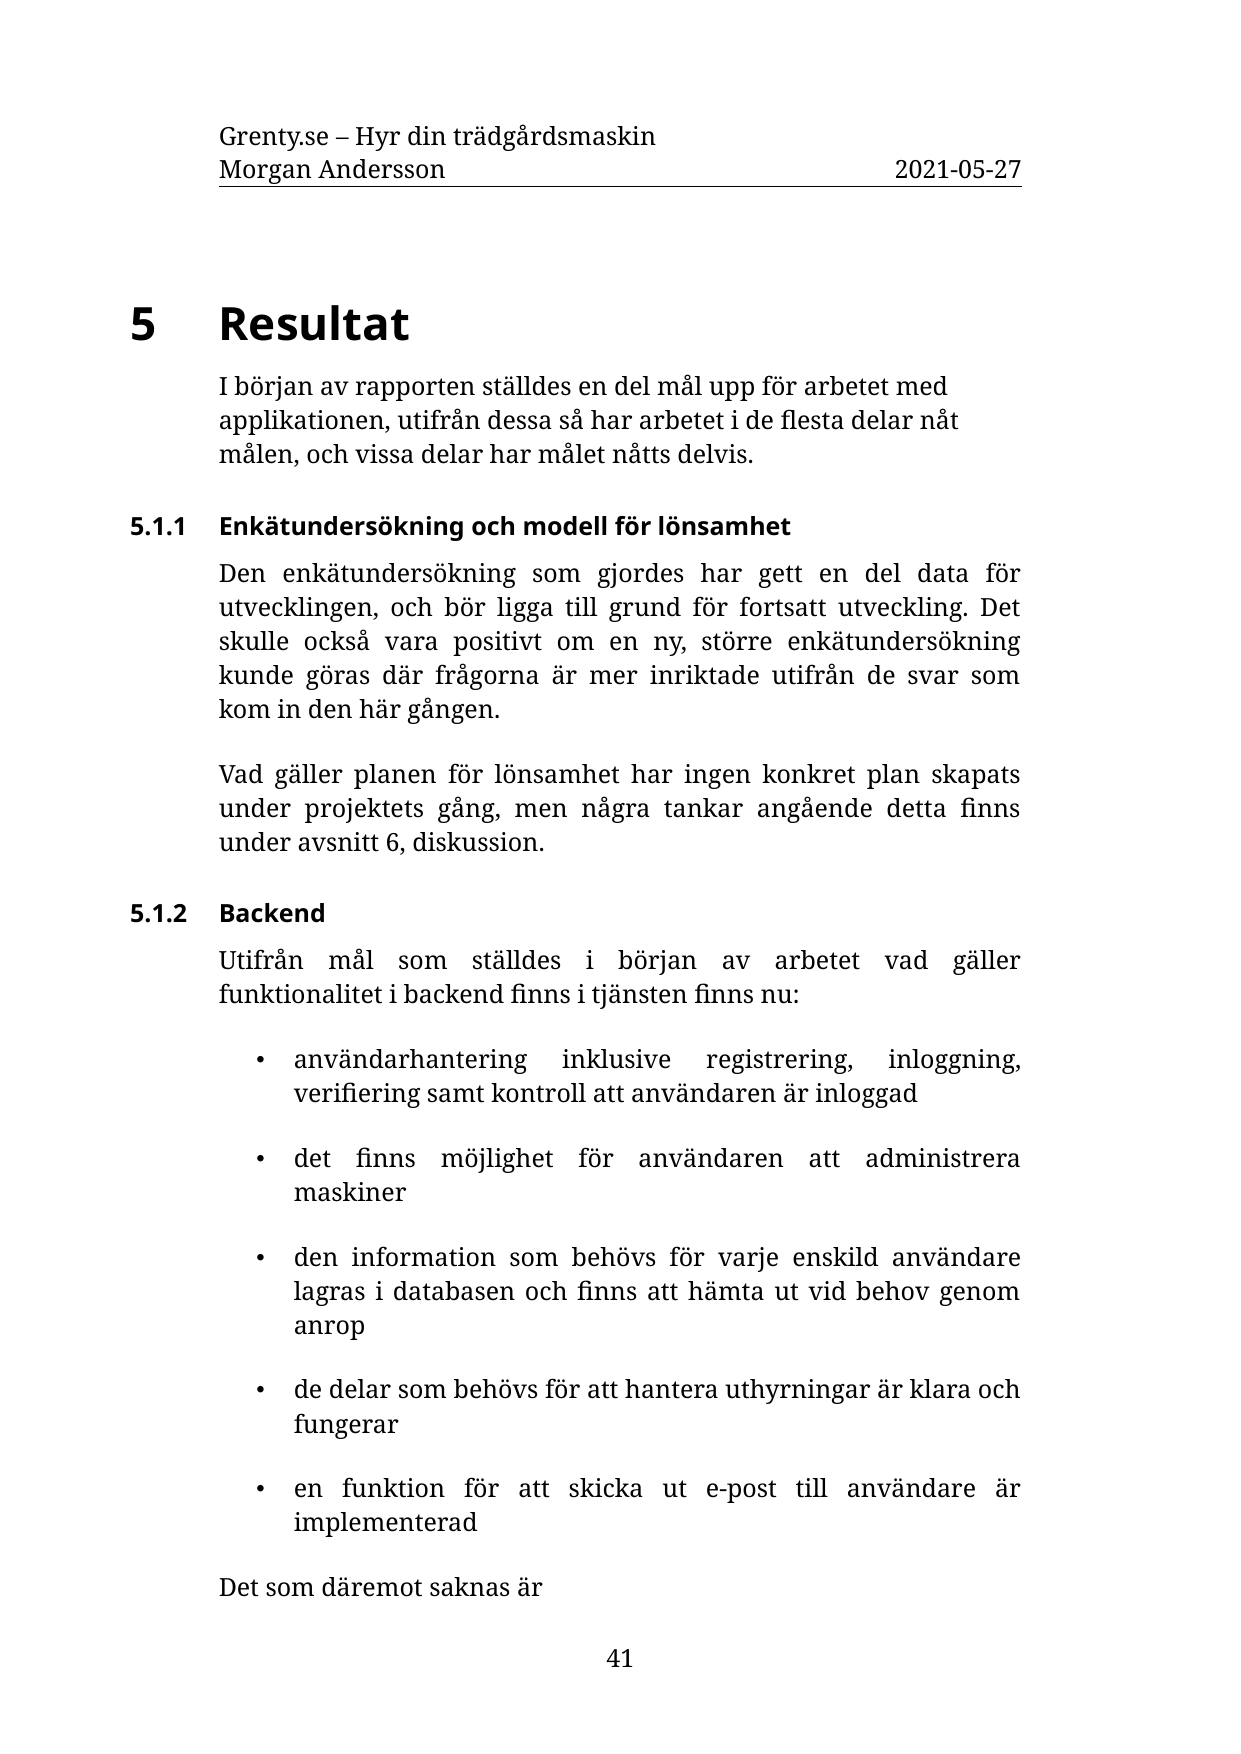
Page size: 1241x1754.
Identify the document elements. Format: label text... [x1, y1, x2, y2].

text Vad gäller planen för lönsamhet har ingen konkret plan skapats under projektets gång, men några tankar angående detta finns under avsnitt 6, diskussion. [218, 756, 1022, 858]
list användarhantering inklusive registrering, inloggning, verifiering samt kontroll att användaren är inloggad [256, 1042, 1022, 1110]
text I början av rapporten ställdes en del mål upp för arbetet med applikationen, utifrån dessa så har arbetet i de flesta delar nåt målen, och vissa delar har målet nåtts delvis. [218, 369, 1022, 471]
subtitle Resultat [130, 291, 1022, 353]
list den information som behövs för varje enskild användare lagras i databasen och finns att hämta ut vid behov genom anrop [256, 1239, 1022, 1341]
list de delar som behövs för att hantera uthyrningar är klara och fungerar [256, 1372, 1022, 1440]
subtitle Enkätundersökning och modell för lönsamhet [130, 508, 1022, 542]
subtitle Backend [130, 896, 1022, 930]
list det finns möjlighet för användaren att administrera maskiner [256, 1140, 1022, 1208]
text Den enkätundersökning som gjordes har gett en del data för utvecklingen, och bör ligga till grund för fortsatt utveckling. Det skulle också vara positivt om en ny, större enkätundersökning kunde göras där frågorna är mer inriktade utifrån de svar som kom in den här gången. [218, 555, 1022, 726]
text Det som däremot saknas är [218, 1570, 1022, 1604]
text Utifrån mål som ställdes i början av arbetet vad gäller funktionalitet i backend finns i tjänsten finns nu: [218, 943, 1022, 1011]
list en funktion för att skicka ut e-post till användare är implementerad [256, 1471, 1022, 1539]
